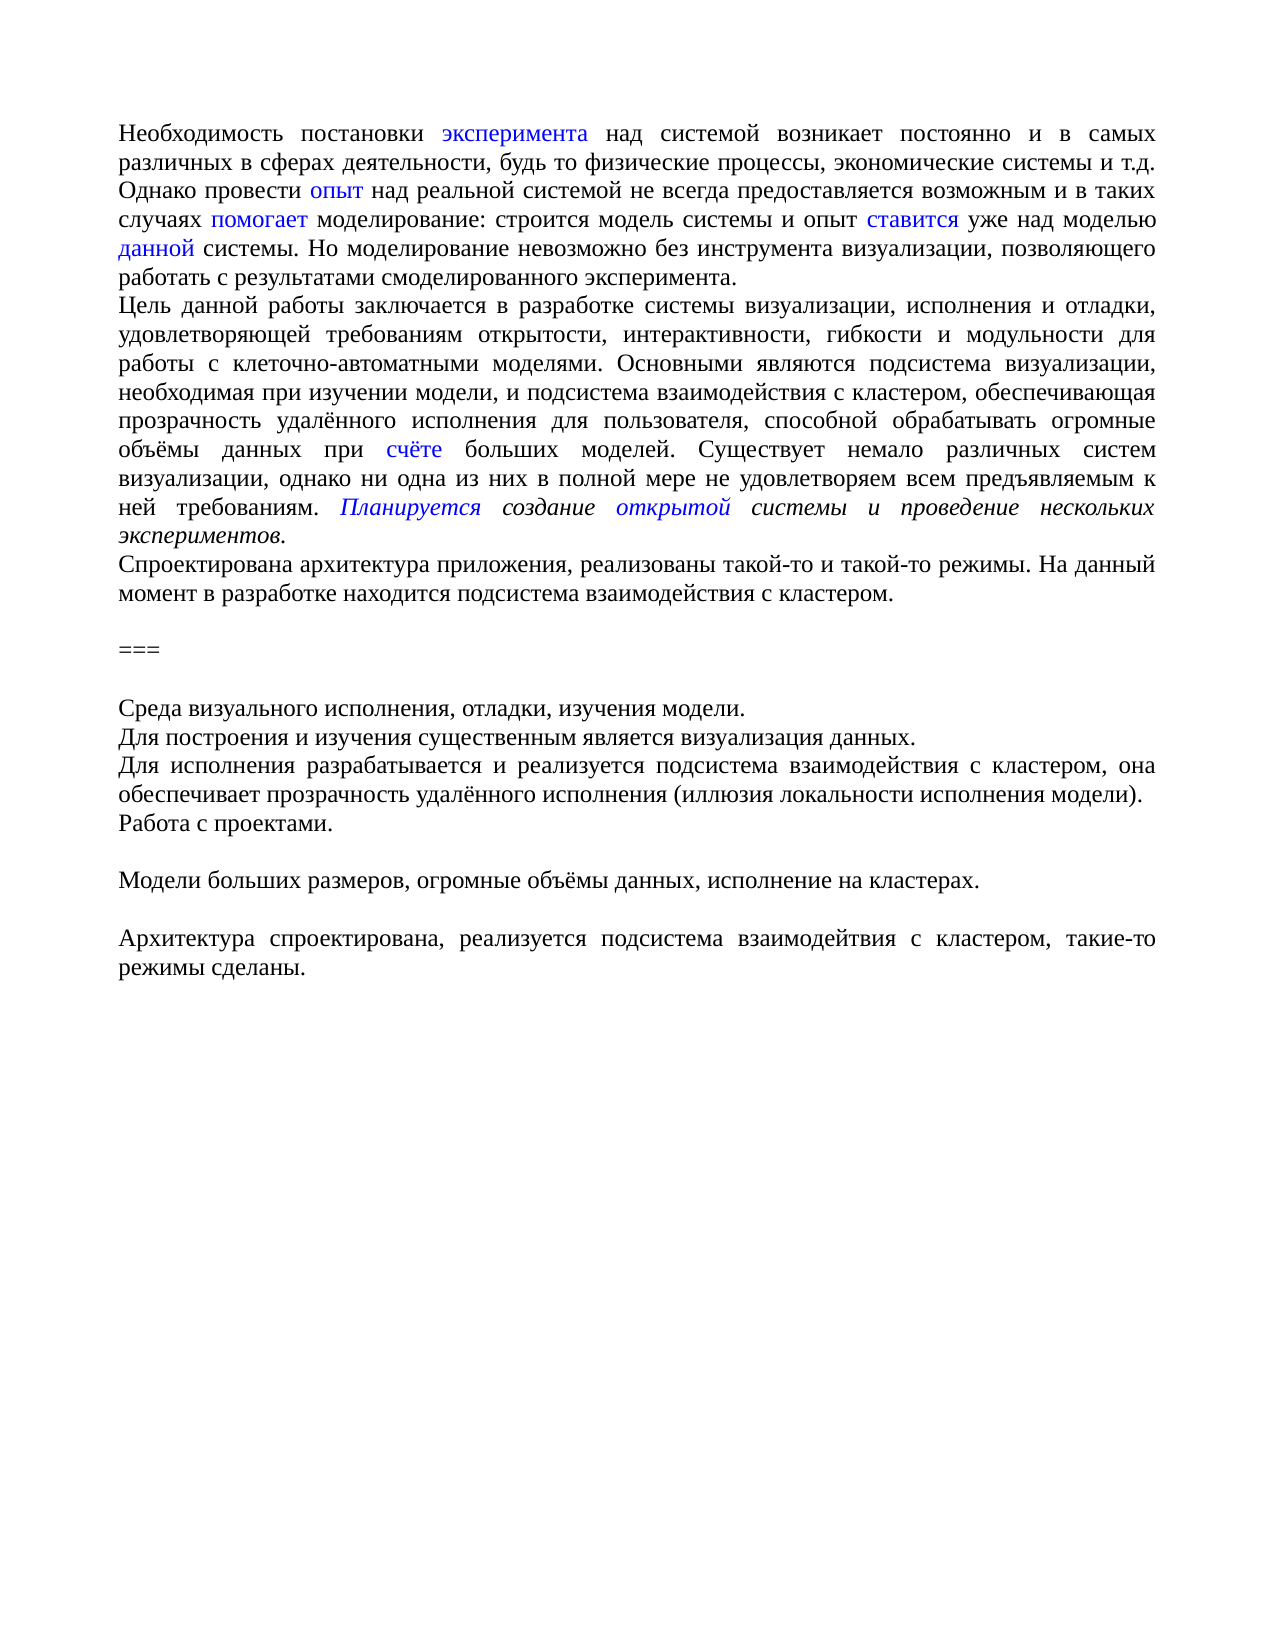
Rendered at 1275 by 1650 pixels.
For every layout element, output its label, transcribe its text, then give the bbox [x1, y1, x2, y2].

text Цель данной работы заключается в разработке системы визуализации, исполнения и отладки, удовлетворяющей требованиям открытости, интерактивности, гибкости и модульности для работы с клеточно-автоматными моделями. Основными являются подсистема визуализации, необходимая при изучении модели, и подсистема взаимодействия с кластером, обеспечивающая прозрачность удалённого исполнения для пользователя, способной обрабатывать огромные объёмы данных при счёте больших моделей. Существует немало различных систем визуализации, однако ни одна из них в полной мере не удовлетворяем всем предъявляемым к ней требованиям. Планируется создание открытой системы и проведение нескольких экспериментов. [118, 291, 1157, 549]
text Для исполнения разрабатывается и реализуется подсистема взаимодействия с кластером, она обеспечивает прозрачность удалённого исполнения (иллюзия локальности исполнения модели). [118, 751, 1157, 808]
text Необходимость постановки эксперимента над системой возникает постоянно и в самых различных в сферах деятельности, будь то физические процессы, экономические системы и т.д. Однако провести опыт над реальной системой не всегда предоставляется возможным и в таких случаях помогает моделирование: строится модель системы и опыт ставится уже над моделью данной системы. Но моделирование невозможно без инструмента визуализации, позволяющего работать с результатами смоделированного эксперимента. [118, 118, 1157, 291]
text Архитектура спроектирована, реализуется подсистема взаимодейтвия с кластером, такие-то режимы сделаны. [118, 923, 1157, 981]
text Среда визуального исполнения, отладки, изучения модели. [118, 693, 1157, 722]
text Спроектирована архитектура приложения, реализованы такой-то и такой-то режимы. На данный момент в разработке находится подсистема взаимодействия с кластером. [118, 549, 1157, 607]
text Модели больших размеров, огромные объёмы данных, исполнение на кластерах. [118, 866, 1157, 894]
text Для построения и изучения существенным является визуализация данных. [118, 722, 1157, 751]
text Работа с проектами. [118, 808, 1157, 837]
text === [118, 636, 1157, 664]
